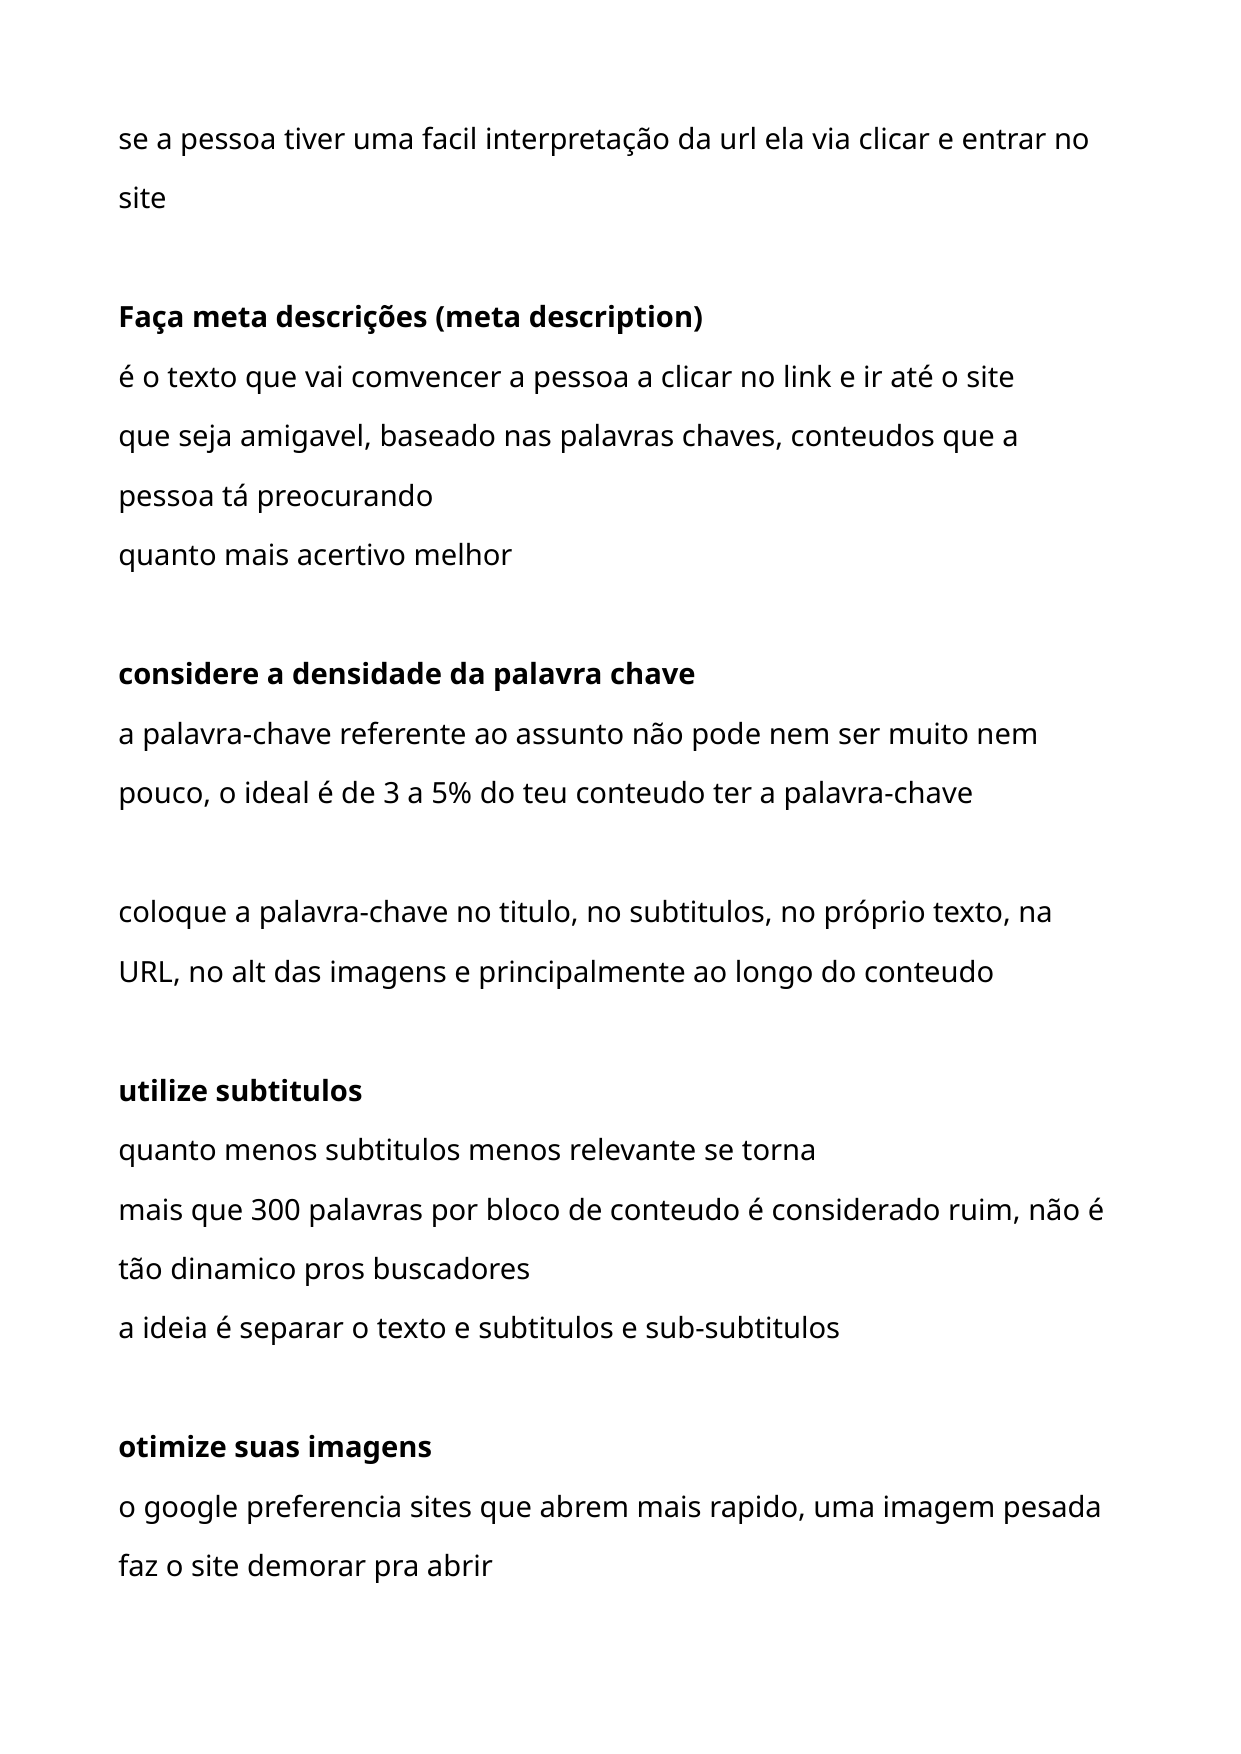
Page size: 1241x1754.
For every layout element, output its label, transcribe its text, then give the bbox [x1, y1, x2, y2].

text se a pessoa tiver uma facil interpretação da url ela via clicar e entrar no site [118, 118, 1122, 217]
text o google preferencia sites que abrem mais rapido, uma imagem pesada faz o site demorar pra abrir [118, 1486, 1122, 1585]
text coloque a palavra-chave no titulo, no subtitulos, no próprio texto, na URL, no alt das imagens e principalmente ao longo do conteudo [118, 891, 1122, 991]
text a ideia é separar o texto e subtitulos e sub-subtitulos [118, 1308, 1122, 1347]
text mais que 300 palavras por bloco de conteudo é considerado ruim, não é tão dinamico pros buscadores [118, 1189, 1122, 1288]
text quanto mais acertivo melhor [118, 534, 1122, 574]
text quanto menos subtitulos menos relevante se torna [118, 1129, 1122, 1169]
text utilize subtitulos [118, 1070, 1122, 1109]
text a palavra-chave referente ao assunto não pode nem ser muito nem pouco, o ideal é de 3 a 5% do teu conteudo ter a palavra-chave [118, 713, 1122, 812]
text otimize suas imagens [118, 1427, 1122, 1466]
text que seja amigavel, baseado nas palavras chaves, conteudos que a pessoa tá preocurando [118, 416, 1122, 515]
text Faça meta descrições (meta description) [118, 297, 1122, 336]
text é o texto que vai comvencer a pessoa a clicar no link e ir até o site [118, 356, 1122, 396]
text considere a densidade da palavra chave [118, 653, 1122, 693]
